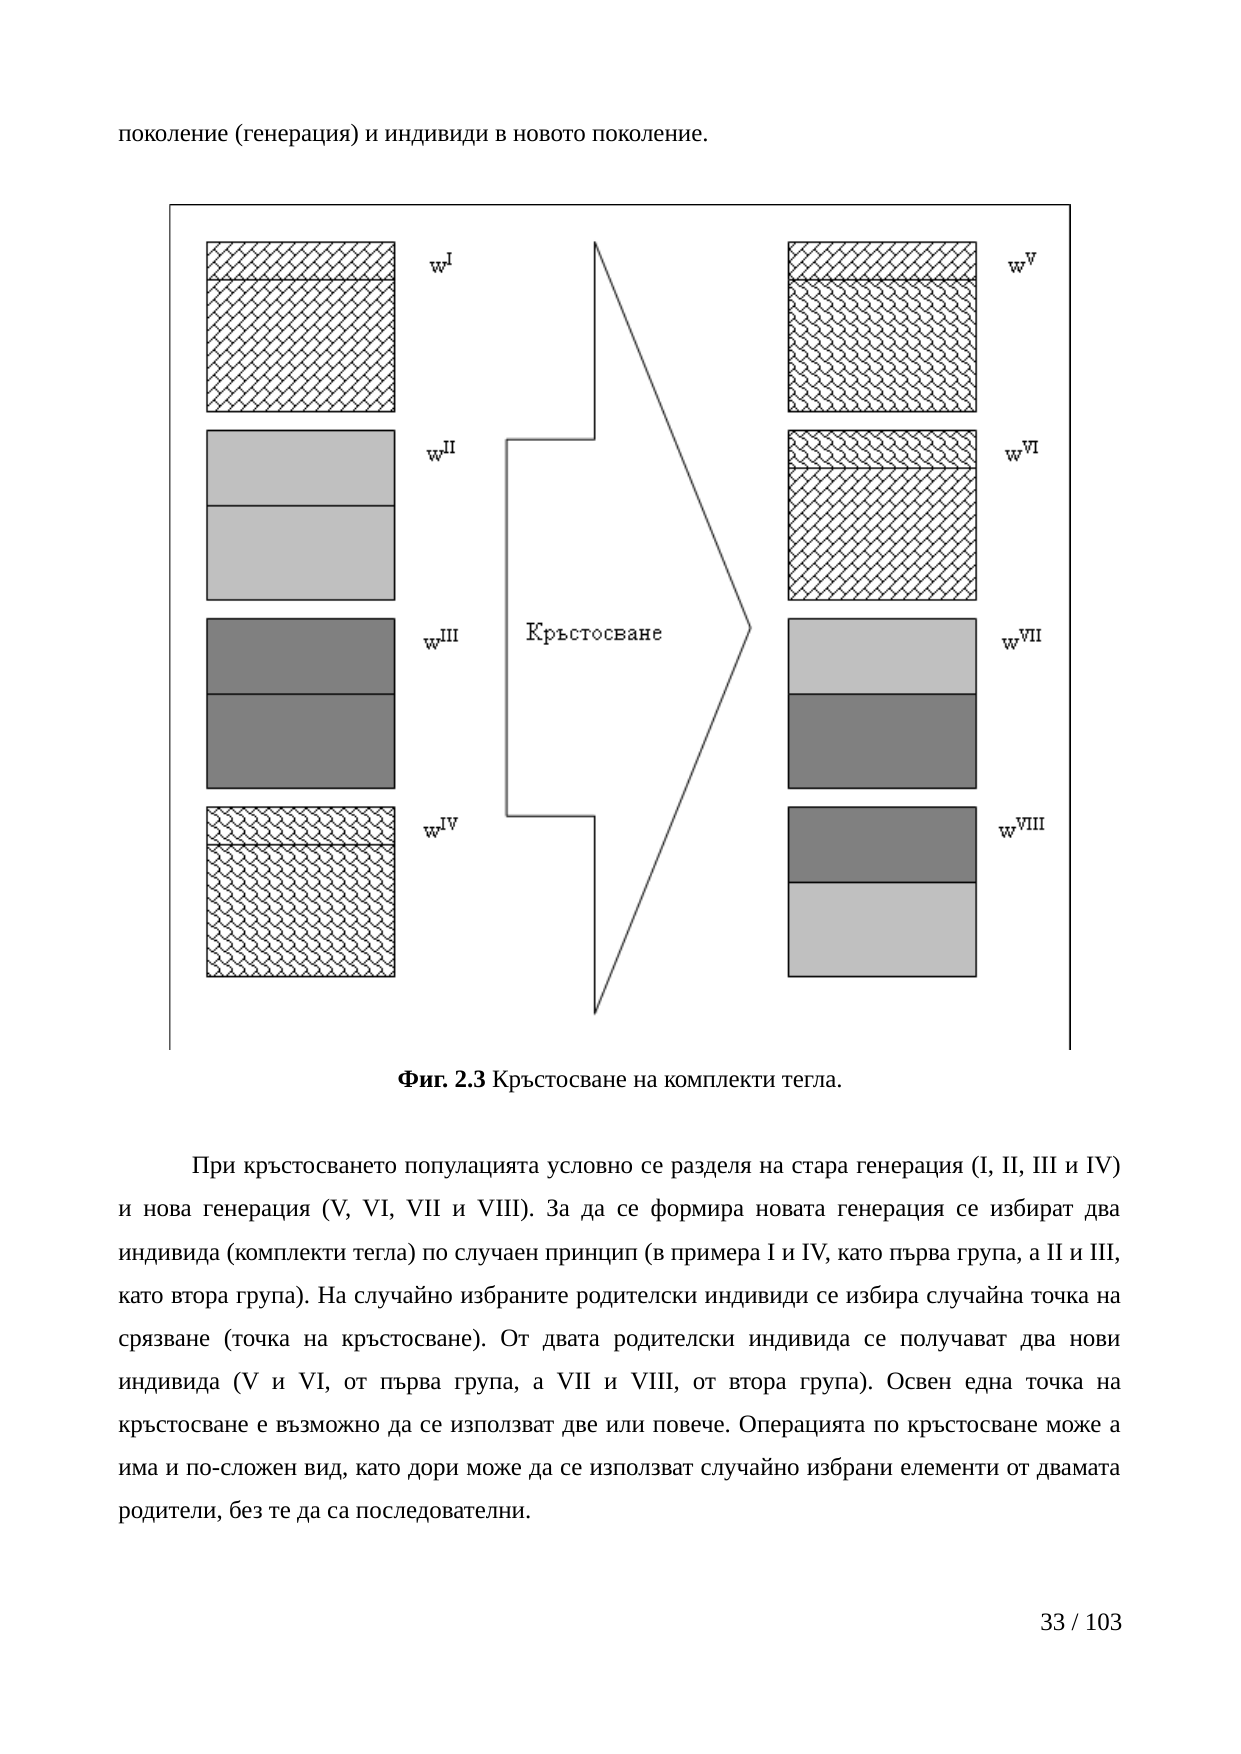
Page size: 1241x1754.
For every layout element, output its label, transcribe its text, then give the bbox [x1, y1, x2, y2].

text поколение (генерация) и индивиди в новото поколение. [118, 118, 1122, 147]
text Фиг. 2.3 Кръстосване на комплекти тегла. [118, 204, 1122, 1093]
text При кръстосването популацията условно се разделя на стара генерация (I, II, III и IV) и нова генерация (V, VI, VII и VIII). За да се формира новата генерация се избират два индивида (комплекти тегла) по случаен принцип (в примера I и IV, като първа група, a II и III, като втора група). На случайно избраните родителски индивиди се избира случайна точка на срязване (точка на кръстосване). От двата родителски индивида се получават два нови индивида (V и VI, от първа група, a VII и VIII, от втора група). Освен една точка на кръстосване е възможно да се използват две или повече. Операцията по кръстосване може а има и по-сложен вид, като дори може да се използват случайно избрани елементи от двамата родители, без те да са последователни. [118, 1150, 1122, 1524]
